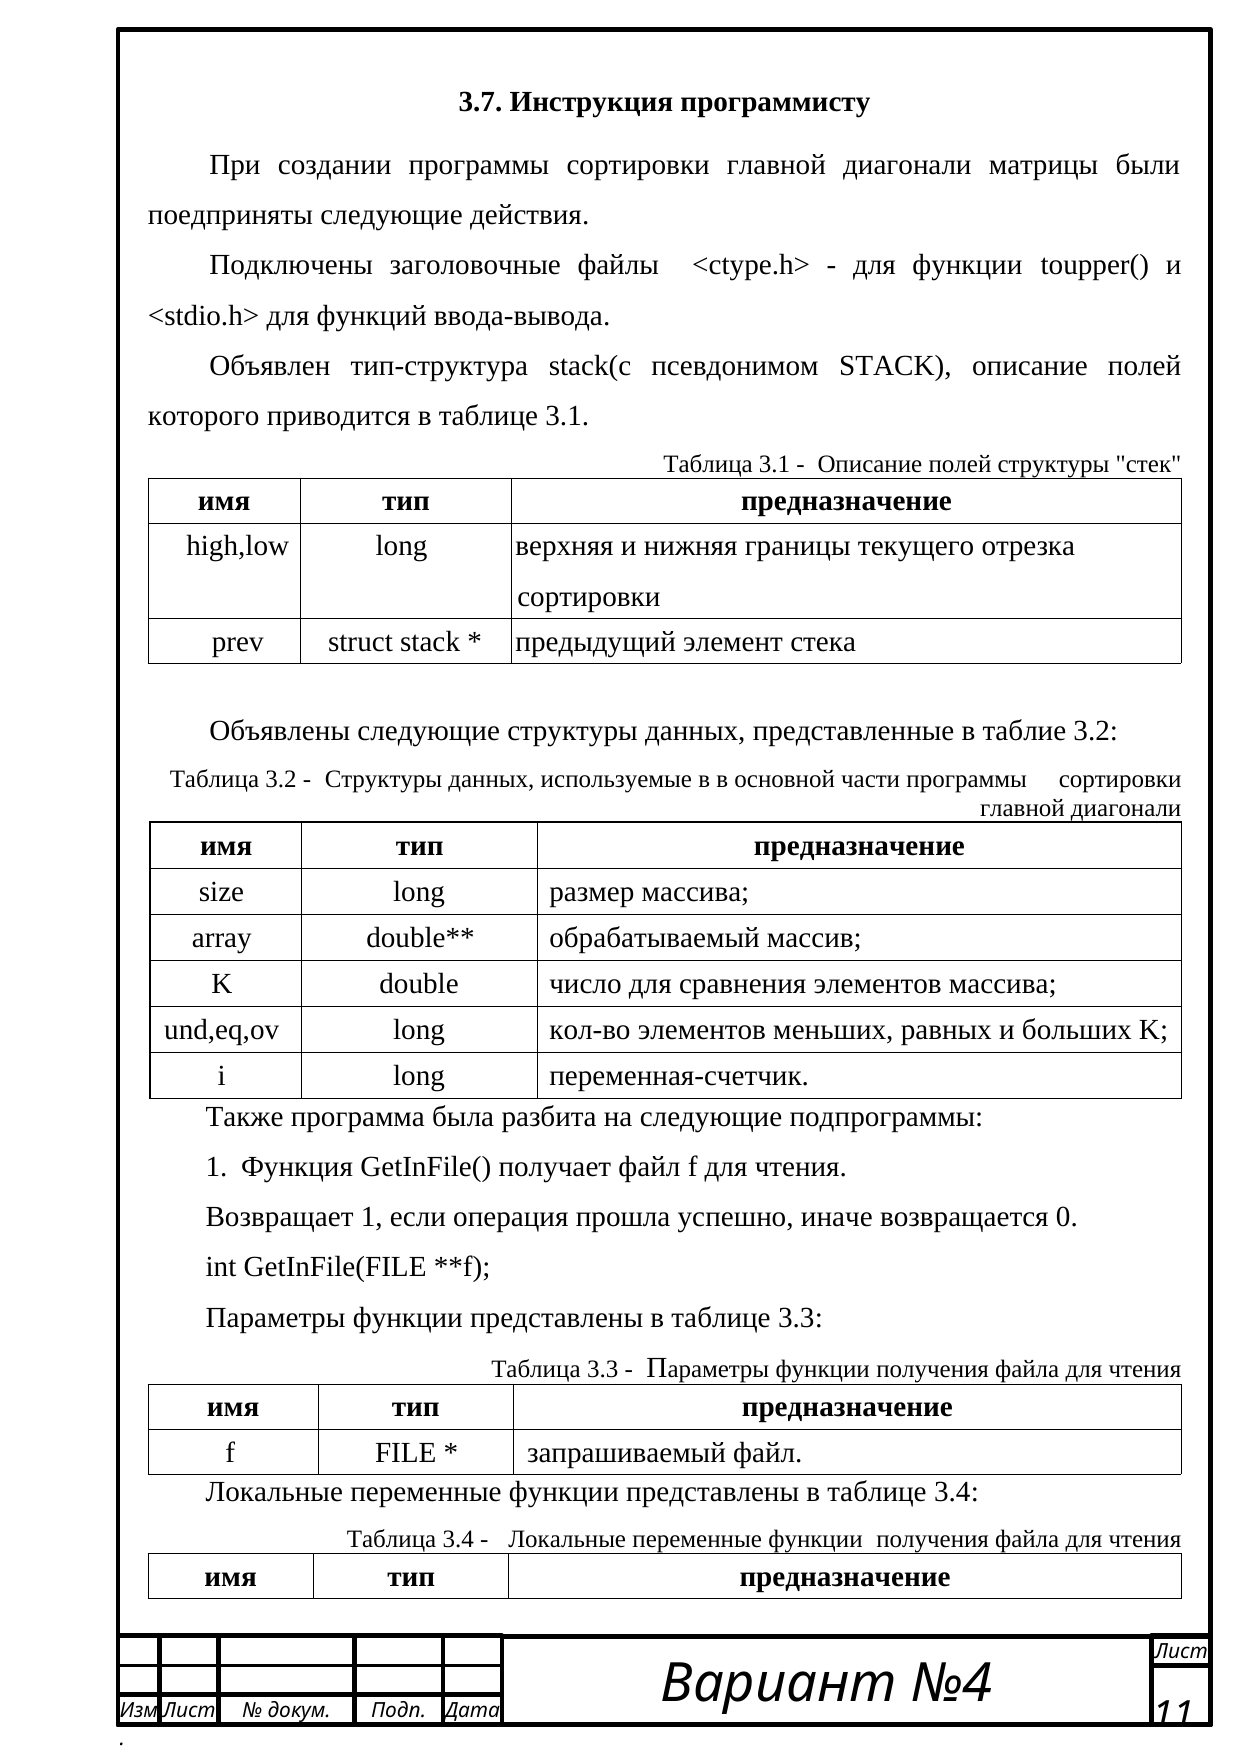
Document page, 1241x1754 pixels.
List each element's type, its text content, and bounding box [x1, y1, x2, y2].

table_cell long [302, 1007, 537, 1052]
table_header имя [151, 823, 301, 867]
table_cell кол-во элементов меньших, равных и больших K; [538, 1007, 1181, 1052]
text int GetInFile(FILE **f); [148, 1249, 1181, 1283]
table_header предназначение [512, 479, 1181, 523]
table_cell запрашиваемый файл. [514, 1430, 1181, 1474]
table_cell prev [149, 619, 300, 663]
text Локальные переменные функции представлены в таблице 3.4: [148, 1475, 1181, 1508]
list Функция GetInFile() получает файл f для чтения. [148, 1149, 1181, 1182]
table_cell переменная-счетчик. [538, 1053, 1181, 1098]
text Возвращает 1, если операция прошла успешно, иначе возвращается 0. [148, 1199, 1181, 1233]
table_cell double [302, 961, 537, 1006]
table_header имя [149, 479, 300, 523]
table_cell double** [302, 915, 537, 959]
table_header предназначение [509, 1554, 1181, 1598]
table_cell long [301, 524, 511, 618]
table_header тип [302, 823, 537, 867]
table_cell und,eq,ov [151, 1007, 301, 1052]
table_cell FILE * [319, 1430, 513, 1474]
table_cell размер массива; [538, 869, 1181, 913]
table_cell обрабатываемый массив; [538, 915, 1181, 959]
text Параметры функции представлены в таблице 3.3: [148, 1300, 1181, 1333]
text Таблица 3.4 - Локальные переменные функции получения файла для чтения [148, 1524, 1181, 1553]
subtitle 3.7. Инструкция программисту [146, 84, 1181, 118]
table_cell f [149, 1430, 318, 1474]
table_header имя [149, 1385, 318, 1429]
text Подключены заголовочные файлы <ctype.h> - для функции toupper() и <stdio.h> для функций ввода-вывода. [148, 247, 1181, 331]
text Таблица 3.2 - Структуры данных, используемые в в основной части программы сортировки главной диагонали [148, 764, 1181, 821]
table_header предназначение [538, 823, 1181, 867]
table_header тип [301, 479, 511, 523]
table_header имя [149, 1554, 313, 1598]
text Также программа была разбита на следующие подпрограммы: [148, 1099, 1181, 1132]
table_cell i [151, 1053, 301, 1098]
table_cell high,low [149, 524, 300, 618]
table_cell K [151, 961, 301, 1006]
table_cell верхняя и нижняя границы текущего отрезка сортировки [512, 524, 1181, 618]
table_cell long [302, 1053, 537, 1098]
table_header тип [314, 1554, 508, 1598]
table_cell число для сравнения элементов массива; [538, 961, 1181, 1006]
table_cell предыдущий элемент стека [512, 619, 1181, 663]
table_cell array [151, 915, 301, 959]
table_header тип [319, 1385, 513, 1429]
table_cell long [302, 869, 537, 913]
text Объявлен тип-структура stack(с псевдонимом STACK), описание полей которого приводится в таблице 3.1. [148, 348, 1181, 432]
text Таблица 3.3 - Параметры функции получения файла для чтения [148, 1350, 1181, 1384]
text При создании программы сортировки главной диагонали матрицы были поедприняты следующие действия. [148, 147, 1181, 231]
table_header предназначение [514, 1385, 1181, 1429]
table_cell size [151, 869, 301, 913]
text Таблица 3.1 - Описание полей структуры "стек" [148, 449, 1181, 477]
table_cell struct stack * [301, 619, 511, 663]
text Объявлены следующие структуры данных, представленные в таблие 3.2: [148, 713, 1181, 747]
